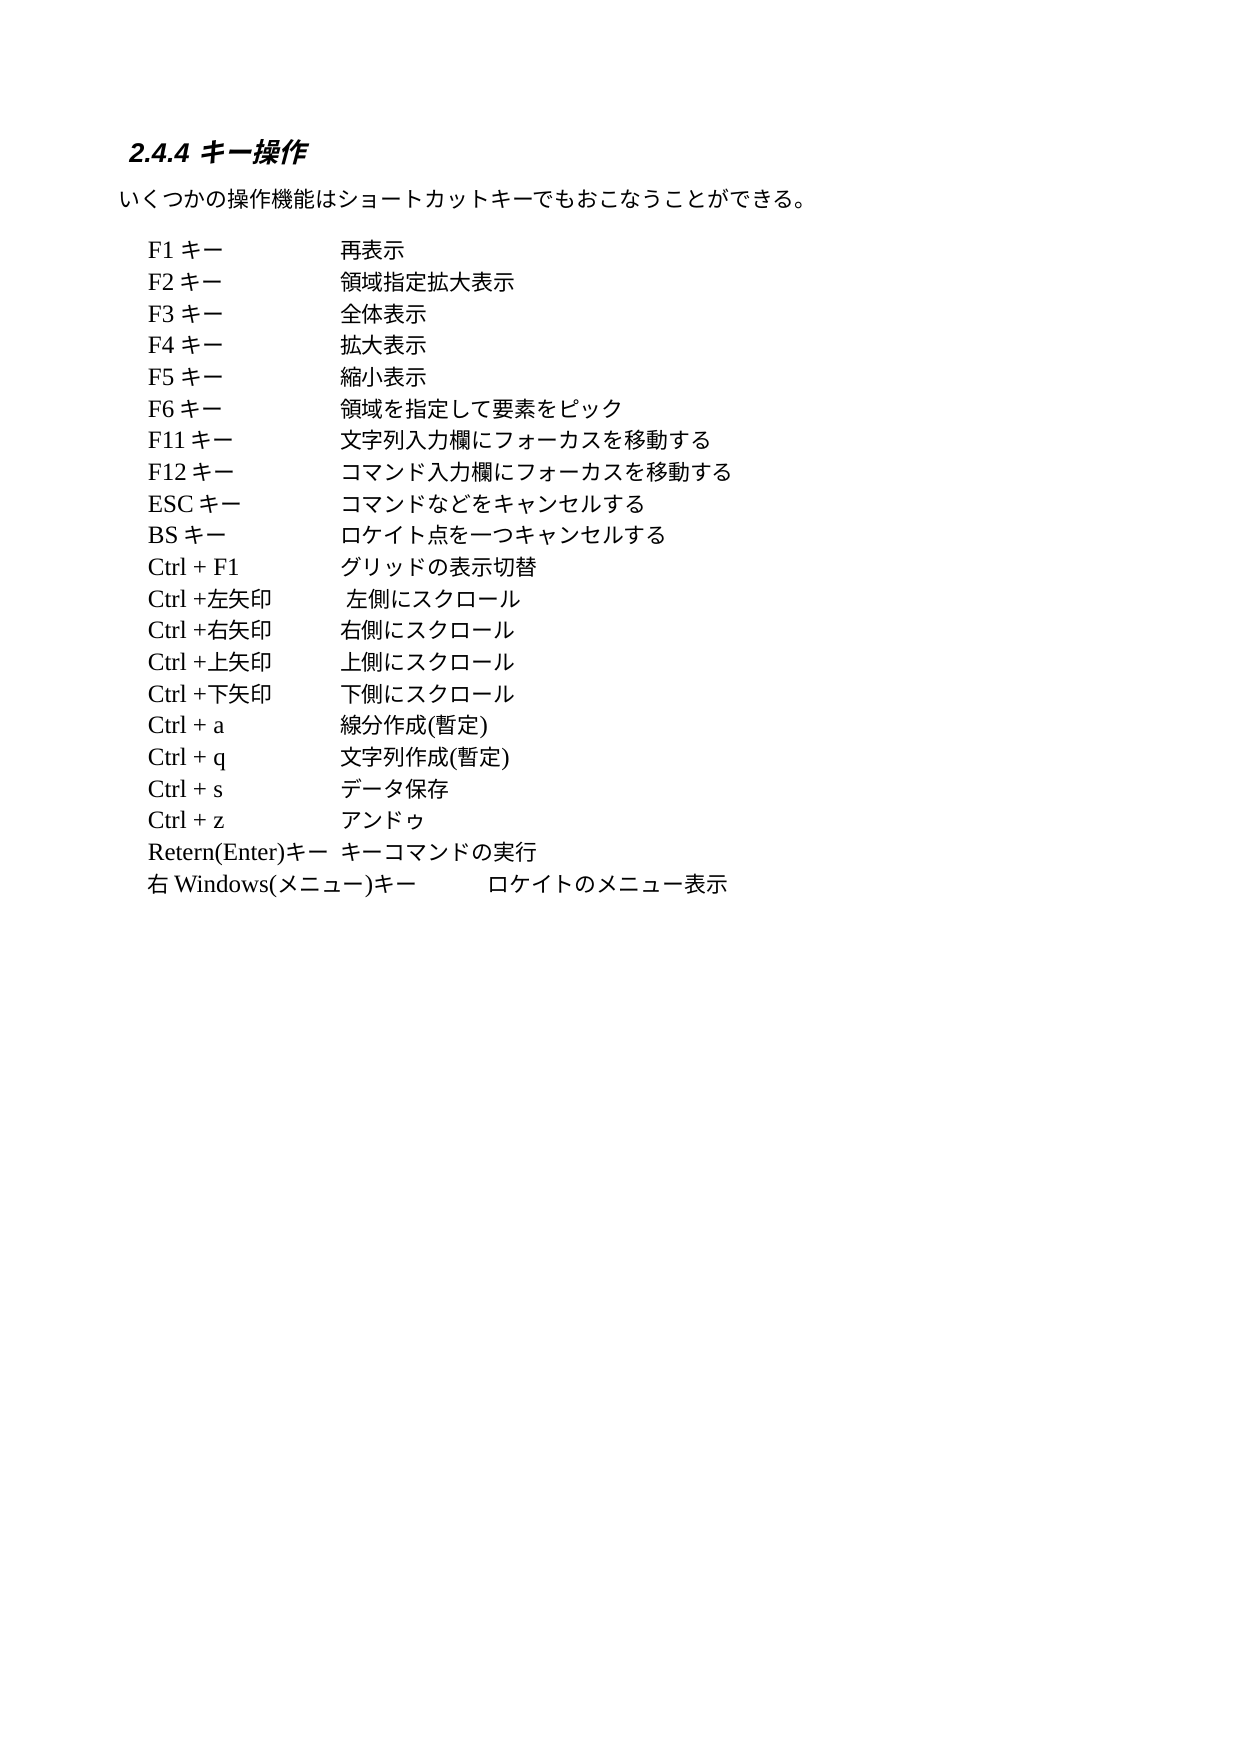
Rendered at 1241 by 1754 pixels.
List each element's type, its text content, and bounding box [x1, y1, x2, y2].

text Ctrl +上矢印 上側にスクロール [148, 645, 1187, 677]
text F11キー 文字列入力欄にフォーカスを移動する [148, 423, 1187, 455]
text Ctrl +右矢印 右側にスクロール [148, 613, 1187, 645]
text F12キー コマンド入力欄にフォーカスを移動する [148, 455, 1187, 487]
text 右Windows(メニュー)キー ロケイトのメニュー表示 [148, 867, 1187, 898]
text Ctrl + s データ保存 [148, 772, 1187, 803]
text Ctrl +左矢印 左側にスクロール [148, 582, 1187, 613]
text Ctrl +下矢印 下側にスクロール [148, 677, 1187, 708]
text Ctrl + z アンドゥ [148, 803, 1187, 835]
text F1 キー 再表示 [148, 233, 1187, 265]
text Retern(Enter)キー キーコマンドの実行 [148, 835, 1187, 867]
text F6キー 領域を指定して要素をピック [148, 392, 1187, 423]
text Ctrl + q 文字列作成(暫定) [148, 740, 1187, 772]
subtitle 2.4.4 キー操作 [129, 131, 1187, 170]
text いくつかの操作機能はショートカットキーでもおこなうことができる。 [118, 182, 1187, 214]
text Ctrl + a 線分作成(暫定) [148, 708, 1187, 740]
text F2キー 領域指定拡大表示 F3 キー 全体表示 [148, 265, 1187, 328]
text ESCキー コマンドなどをキャンセルする BSキー ロケイト点を一つキャンセルする Ctrl + F1 グリッドの表示切替 [148, 487, 1187, 582]
text F4 キー 拡大表示 F5 キー 縮小表示 [148, 328, 1187, 392]
